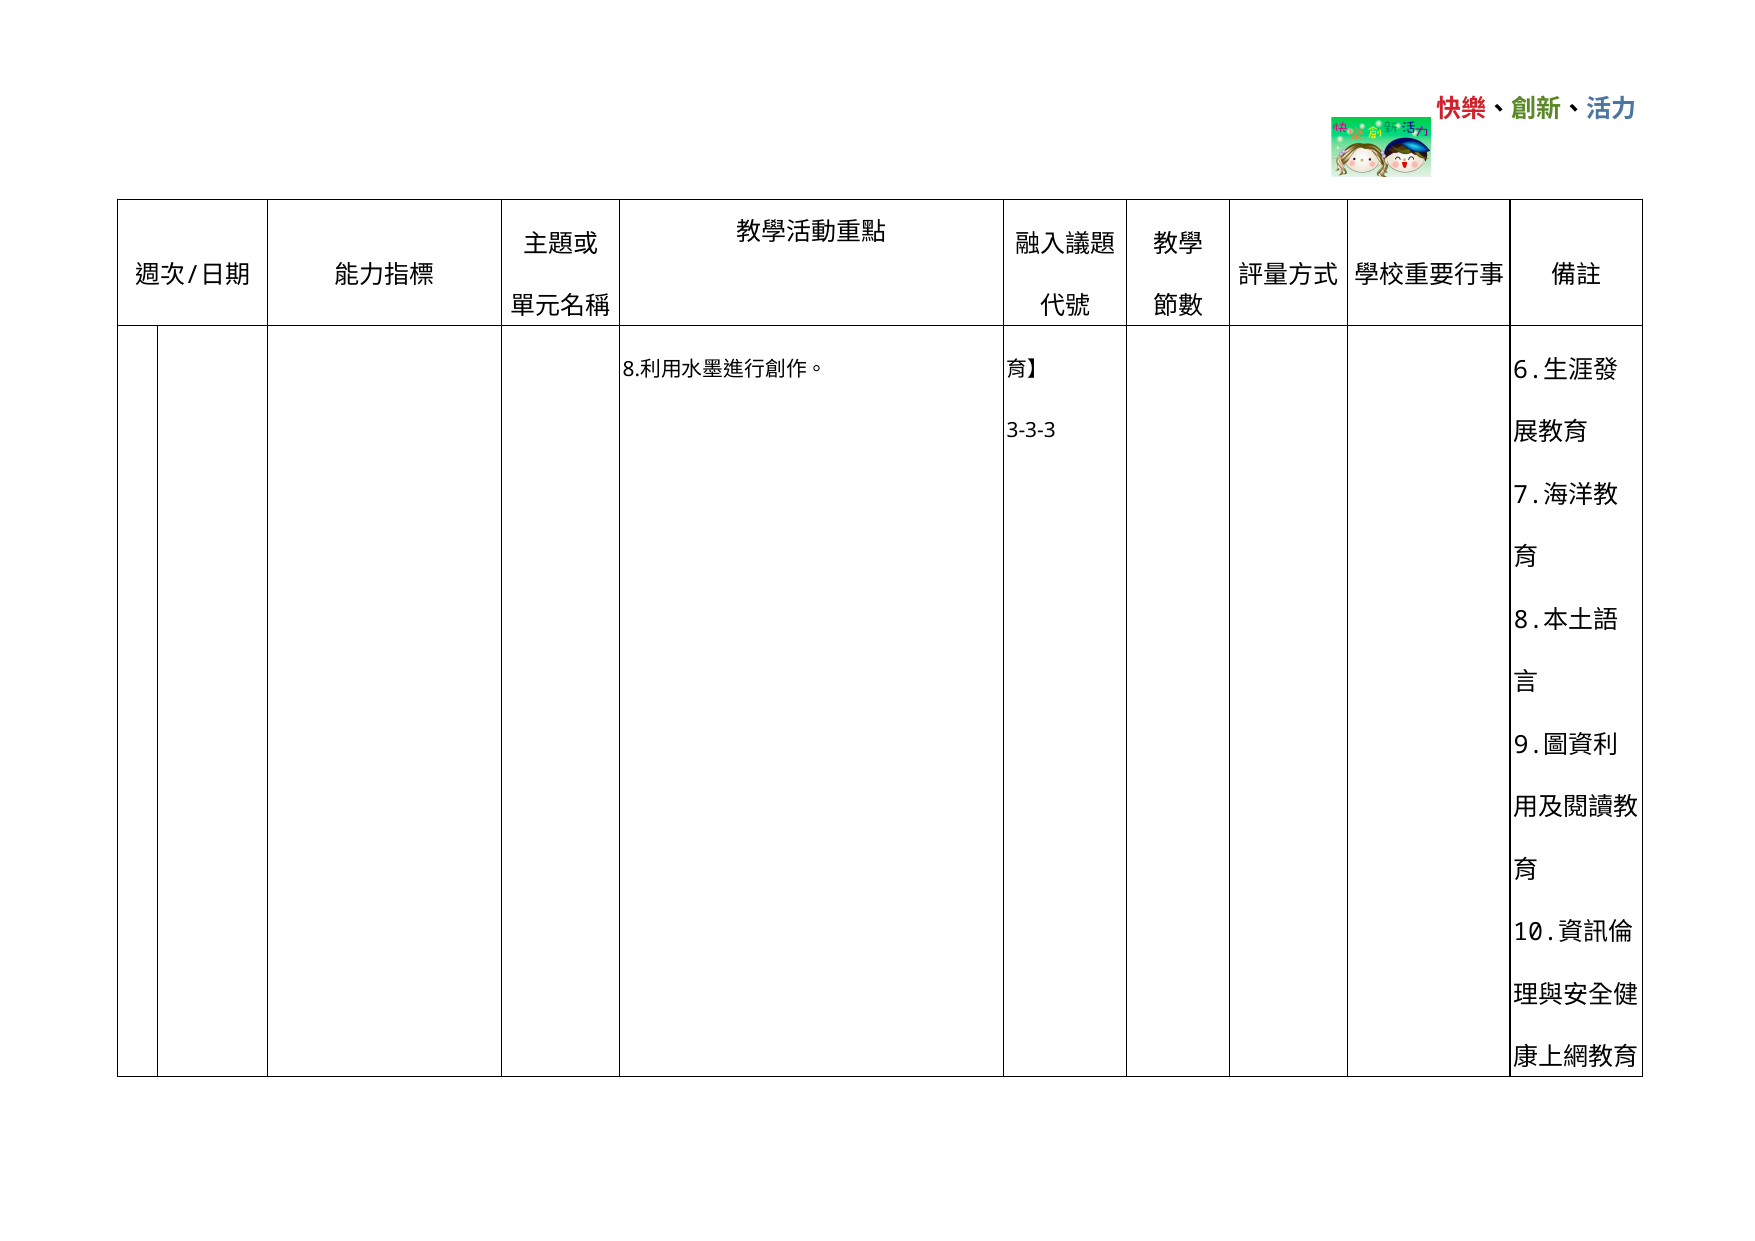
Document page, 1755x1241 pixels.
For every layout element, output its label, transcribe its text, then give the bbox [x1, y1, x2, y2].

table_cell 6.生涯發展教育 7.海洋教育 8.本土語言 9.圖資利用及閱讀教育 10.資訊倫理與安全健康上網教育 [1511, 326, 1642, 1076]
table_header 備註 [1511, 200, 1642, 324]
table_cell 育】 3-3-3 [1004, 326, 1126, 1076]
table_header 教學 節數 [1127, 200, 1229, 324]
table_cell [1127, 326, 1229, 1076]
table_header 教學活動重點 [620, 200, 1003, 324]
table_cell [118, 326, 157, 1076]
table_header 學校重要行事 [1348, 200, 1509, 324]
table_header 評量方式 [1230, 200, 1347, 324]
table_cell [1230, 326, 1347, 1076]
table_header 融入議題 代號 [1004, 200, 1126, 324]
table_header 主題或 單元名稱 [502, 200, 619, 324]
table_cell [158, 326, 267, 1076]
table_cell [502, 326, 619, 1076]
table_header 能力指標 [268, 200, 501, 324]
table_cell 8.利用水墨進行創作。 [620, 326, 1003, 1076]
table_cell [1348, 326, 1509, 1076]
table_header 週次/日期 [118, 200, 267, 324]
table_cell [268, 326, 501, 1076]
